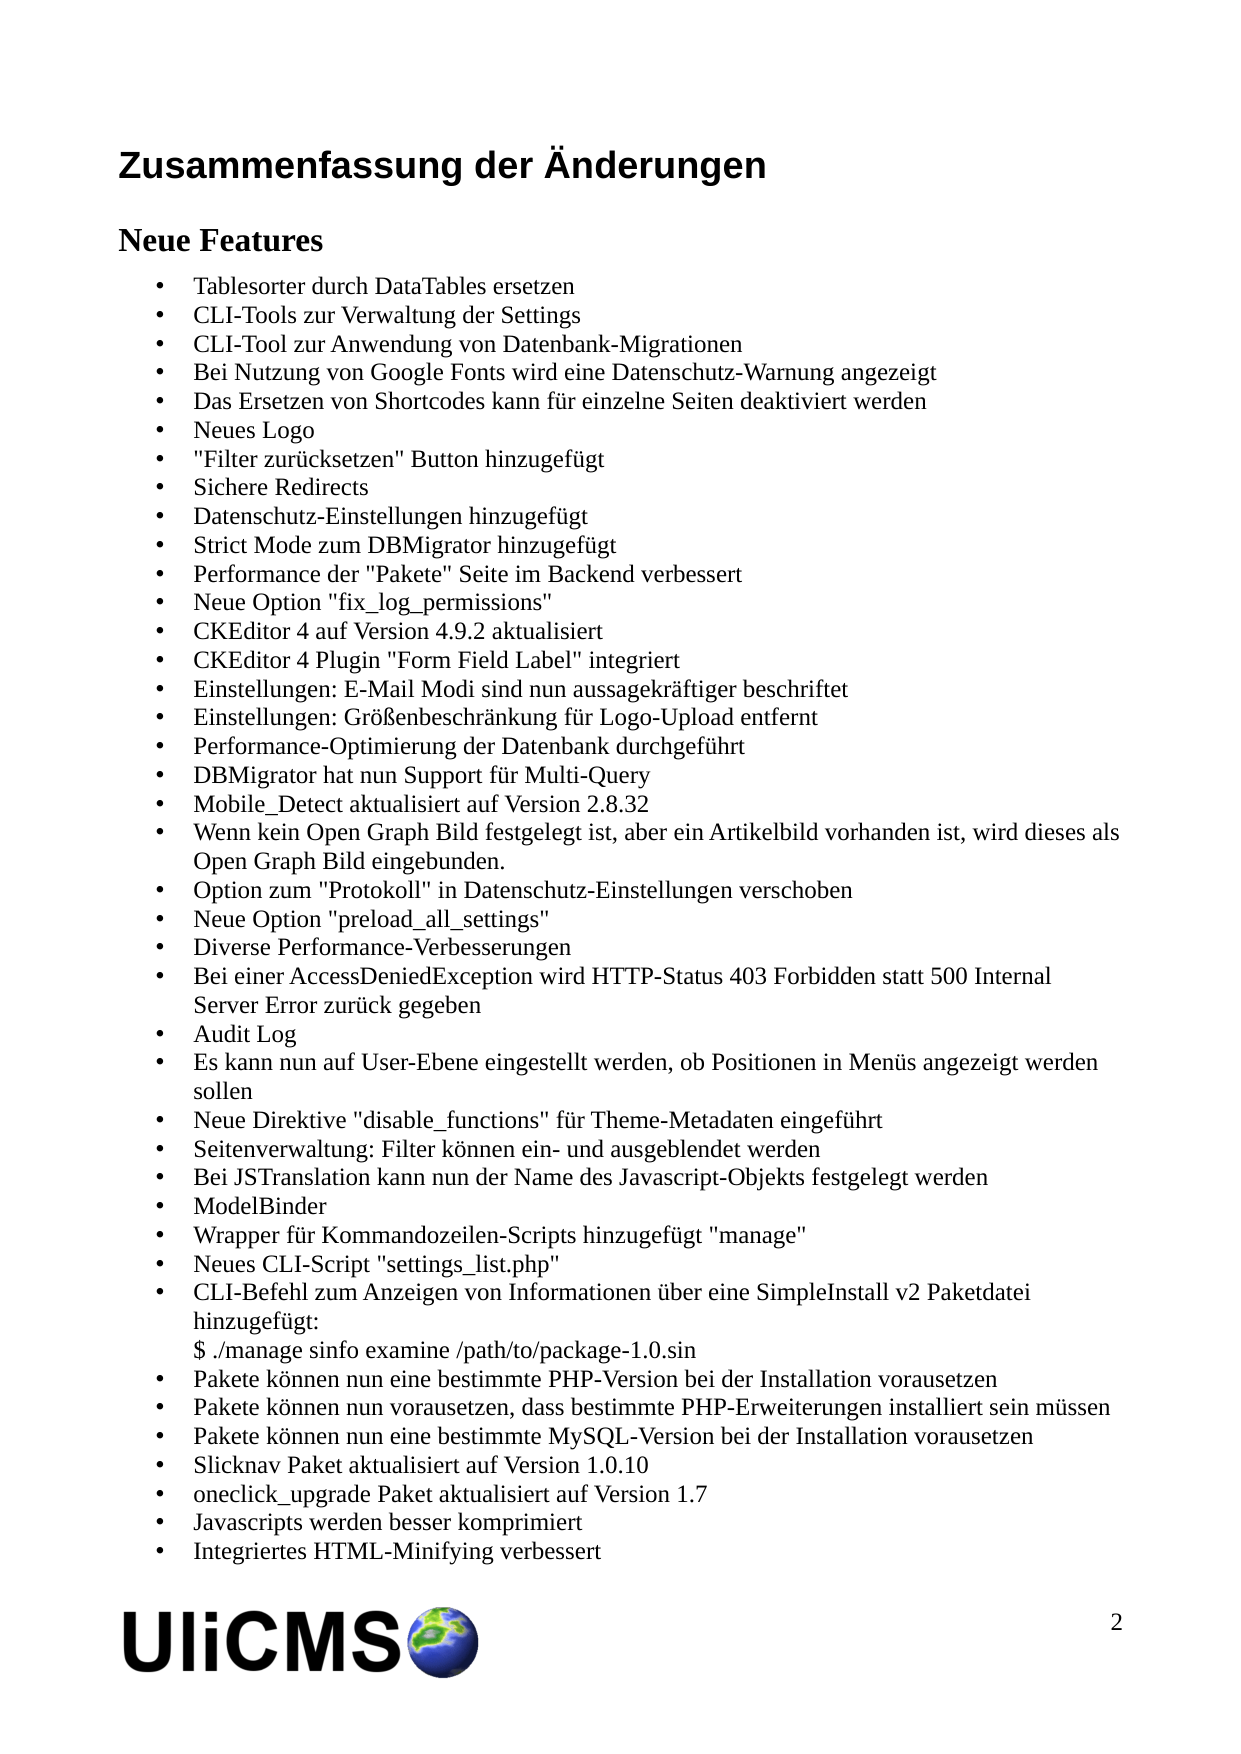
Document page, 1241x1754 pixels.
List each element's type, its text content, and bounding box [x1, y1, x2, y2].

list Pakete können nun eine bestimmte PHP-Version bei der Installation vorausetzen [156, 1364, 1123, 1392]
list Sichere Redirects [156, 472, 1123, 501]
list oneclick_upgrade Paket aktualisiert auf Version 1.7 [156, 1479, 1123, 1507]
list Das Ersetzen von Shortcodes kann für einzelne Seiten deaktiviert werden [156, 386, 1123, 415]
list Neues Logo [156, 415, 1123, 444]
list CLI-Befehl zum Anzeigen von Informationen über eine SimpleInstall v2 Paketdatei hinzugefügt: $ ./manage sinfo examine /path/to/package-1.0.sin [156, 1277, 1123, 1364]
list Neues CLI-Script "settings_list.php" [156, 1249, 1123, 1277]
list CKEditor 4 Plugin "Form Field Label" integriert [156, 645, 1123, 674]
list Performance der "Pakete" Seite im Backend verbessert [156, 559, 1123, 587]
list Diverse Performance-Verbesserungen [156, 932, 1123, 961]
list Neue Option "fix_log_permissions" [156, 587, 1123, 616]
list Wenn kein Open Graph Bild festgelegt ist, aber ein Artikelbild vorhanden ist, wird dieses als Open Graph Bild eingebunden. [156, 817, 1123, 875]
list Tablesorter durch DataTables ersetzen [156, 271, 1123, 300]
list Neue Direktive "disable_functions" für Theme-Metadaten eingeführt [156, 1105, 1123, 1134]
list Pakete können nun eine bestimmte MySQL-Version bei der Installation vorausetzen [156, 1421, 1123, 1450]
list Slicknav Paket aktualisiert auf Version 1.0.10 [156, 1450, 1123, 1479]
list CLI-Tools zur Verwaltung der Settings [156, 300, 1123, 329]
list Datenschutz-Einstellungen hinzugefügt [156, 501, 1123, 530]
list Einstellungen: E-Mail Modi sind nun aussagekräftiger beschriftet [156, 674, 1123, 702]
list Neue Option "preload_all_settings" [156, 904, 1123, 932]
list Bei einer AccessDeniedException wird HTTP-Status 403 Forbidden statt 500 Internal Server Error zurück gegeben [156, 961, 1123, 1019]
subtitle Neue Features [118, 220, 1123, 259]
list CKEditor 4 auf Version 4.9.2 aktualisiert [156, 616, 1123, 645]
list "Filter zurücksetzen" Button hinzugefügt [156, 444, 1123, 472]
list Einstellungen: Größenbeschränkung für Logo-Upload entfernt [156, 702, 1123, 731]
picture [118, 1607, 479, 1681]
list Strict Mode zum DBMigrator hinzugefügt [156, 530, 1123, 559]
list Bei Nutzung von Google Fonts wird eine Datenschutz-Warnung angezeigt [156, 357, 1123, 386]
list Wrapper für Kommandozeilen-Scripts hinzugefügt "manage" [156, 1220, 1123, 1249]
list Mobile_Detect aktualisiert auf Version 2.8.32 [156, 789, 1123, 817]
list CLI-Tool zur Anwendung von Datenbank-Migrationen [156, 329, 1123, 357]
list Option zum "Protokoll" in Datenschutz-Einstellungen verschoben [156, 875, 1123, 904]
list ModelBinder [156, 1191, 1123, 1220]
list Es kann nun auf User-Ebene eingestellt werden, ob Positionen in Menüs angezeigt werden sollen [156, 1047, 1123, 1105]
list Pakete können nun vorausetzen, dass bestimmte PHP-Erweiterungen installiert sein müssen [156, 1392, 1123, 1421]
list Integriertes HTML-Minifying verbessert [156, 1536, 1123, 1565]
list DBMigrator hat nun Support für Multi-Query [156, 760, 1123, 789]
list Seitenverwaltung: Filter können ein- und ausgeblendet werden [156, 1134, 1123, 1162]
list Bei JSTranslation kann nun der Name des Javascript-Objekts festgelegt werden [156, 1162, 1123, 1191]
list Performance-Optimierung der Datenbank durchgeführt [156, 731, 1123, 760]
list Audit Log [156, 1019, 1123, 1047]
list Javascripts werden besser komprimiert [156, 1507, 1123, 1536]
